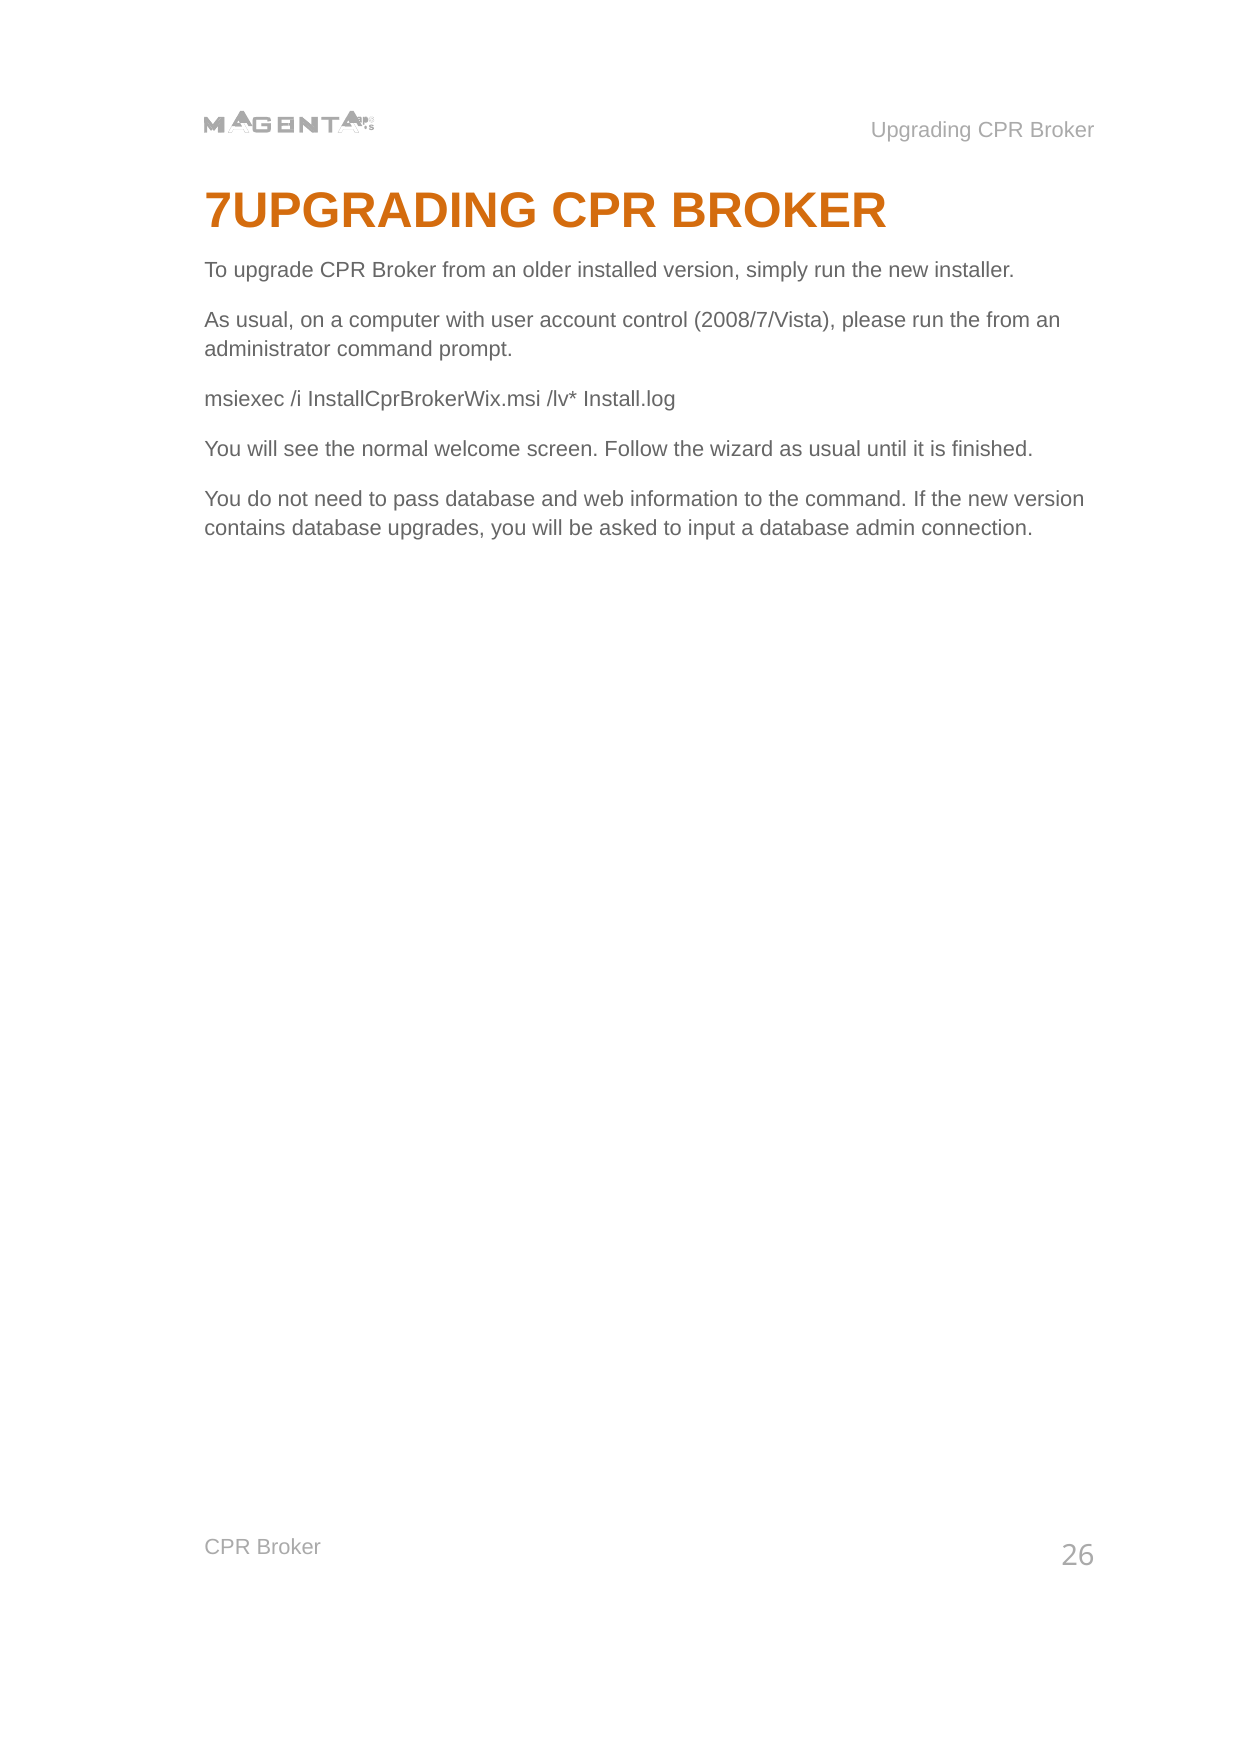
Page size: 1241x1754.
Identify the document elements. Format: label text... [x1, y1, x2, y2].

text As usual, on a computer with user account control (2008/7/Vista), please run the from an administrator command prompt. [204, 304, 1094, 362]
text You do not need to pass database and web information to the command. If the new version contains database upgrades, you will be asked to input a database admin connection. [204, 483, 1094, 541]
text You will see the normal welcome screen. Follow the wizard as usual until it is finished. [204, 433, 1094, 462]
subtitle Upgrading CPR Broker [204, 181, 1094, 239]
text msiexec /i InstallCprBrokerWix.msi /lv* Install.log [204, 383, 1094, 412]
text To upgrade CPR Broker from an older installed version, simply run the new installer. [204, 254, 1094, 283]
